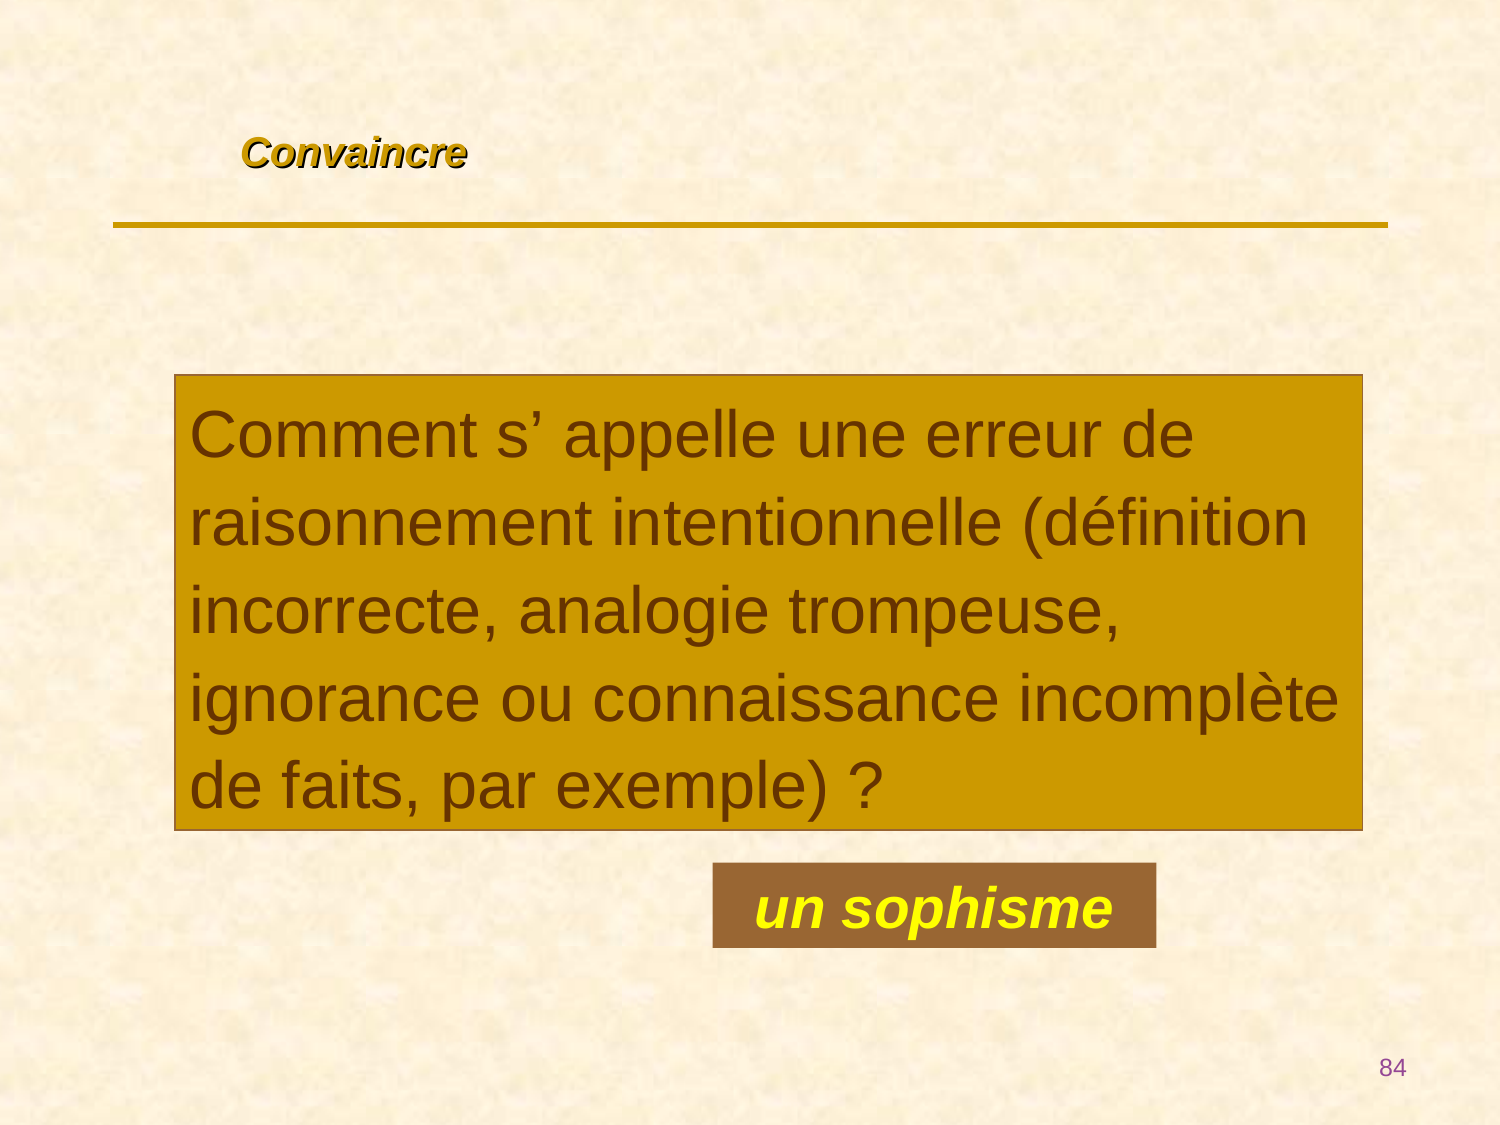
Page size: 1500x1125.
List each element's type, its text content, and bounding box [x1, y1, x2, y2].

picture [0, 0, 1500, 1125]
text_box Comment s’ appelle une erreur de raisonnement intentionnelle (définition incorrecte, analogie trompeuse, ignorance ou connaissance incomplète de faits, par exemple) ? [174, 375, 1363, 831]
text_box Convaincre [225, 116, 483, 183]
text_box un sophisme [712, 862, 1157, 948]
